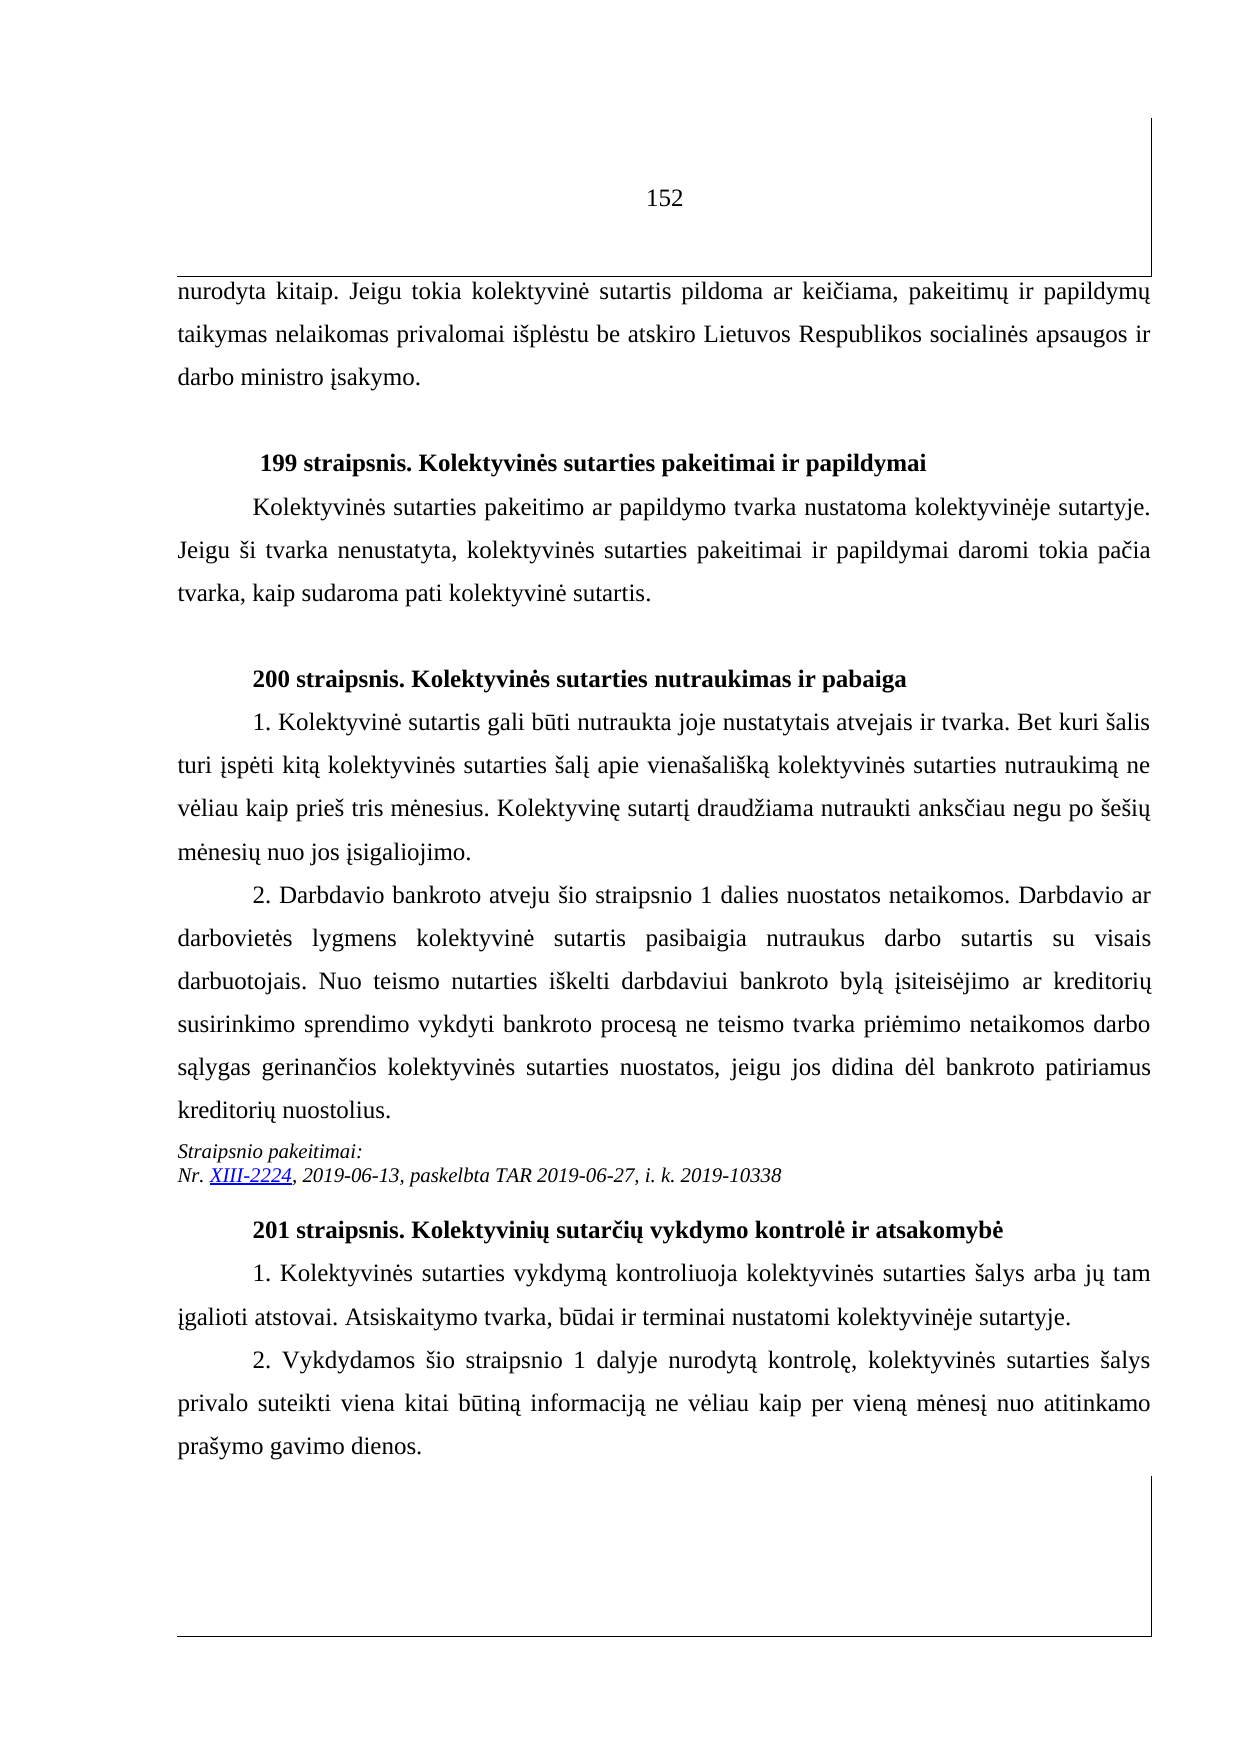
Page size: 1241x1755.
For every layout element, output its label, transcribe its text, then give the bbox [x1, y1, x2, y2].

text Kolektyvinės sutarties pakeitimo ar papildymo tvarka nustatoma kolektyvinėje sutartyje. Jeigu ši tvarka nenustatyta, kolektyvinės sutarties pakeitimai ir papildymai daromi tokia pačia tvarka, kaip sudaroma pati kolektyvinė sutartis. [177, 492, 1152, 607]
subtitle 199 straipsnis. Kolektyvinės sutarties pakeitimai ir papildymai [177, 448, 1152, 477]
text Straipsnio pakeitimai: [177, 1138, 1152, 1163]
text nurodyta kitaip. Jeigu tokia kolektyvinė sutartis pildoma ar keičiama, pakeitimų ir papildymų taikymas nelaikomas privalomai išplėstu be atskiro Lietuvos Respublikos socialinės apsaugos ir darbo ministro įsakymo. [177, 276, 1152, 391]
text 1. Kolektyvinė sutartis gali būti nutraukta joje nustatytais atvejais ir tvarka. Bet kuri šalis turi įspėti kitą kolektyvinės sutarties šalį apie vienašališką kolektyvinės sutarties nutraukimą ne vėliau kaip prieš tris mėnesius. Kolektyvinę sutartį draudžiama nutraukti anksčiau negu po šešių mėnesių nuo jos įsigaliojimo. [177, 707, 1152, 865]
text Nr. XIII-2224, 2019-06-13, paskelbta TAR 2019-06-27, i. k. 2019-10338 [177, 1163, 1152, 1187]
subtitle 200 straipsnis. Kolektyvinės sutarties nutraukimas ir pabaiga [177, 664, 1152, 693]
text 2. Darbdavio bankroto atveju šio straipsnio 1 dalies nuostatos netaikomos. Darbdavio ar darbovietės lygmens kolektyvinė sutartis pasibaigia nutraukus darbo sutartis su visais darbuotojais. Nuo teismo nutarties iškelti darbdaviui bankroto bylą įsiteisėjimo ar kreditorių susirinkimo sprendimo vykdyti bankroto procesą ne teismo tvarka priėmimo netaikomos darbo sąlygas gerinančios kolektyvinės sutarties nuostatos, jeigu jos didina dėl bankroto patiriamus kreditorių nuostolius. [177, 880, 1152, 1124]
subtitle 201 straipsnis. Kolektyvinių sutarčių vykdymo kontrolė ir atsakomybė [177, 1215, 1152, 1244]
text 2. Vykdydamos šio straipsnio 1 dalyje nurodytą kontrolę, kolektyvinės sutarties šalys privalo suteikti viena kitai būtiną informaciją ne vėliau kaip per vieną mėnesį nuo atitinkamo prašymo gavimo dienos. [177, 1345, 1152, 1460]
text 1. Kolektyvinės sutarties vykdymą kontroliuoja kolektyvinės sutarties šalys arba jų tam įgalioti atstovai. Atsiskaitymo tvarka, būdai ir terminai nustatomi kolektyvinėje sutartyje. [177, 1258, 1152, 1330]
